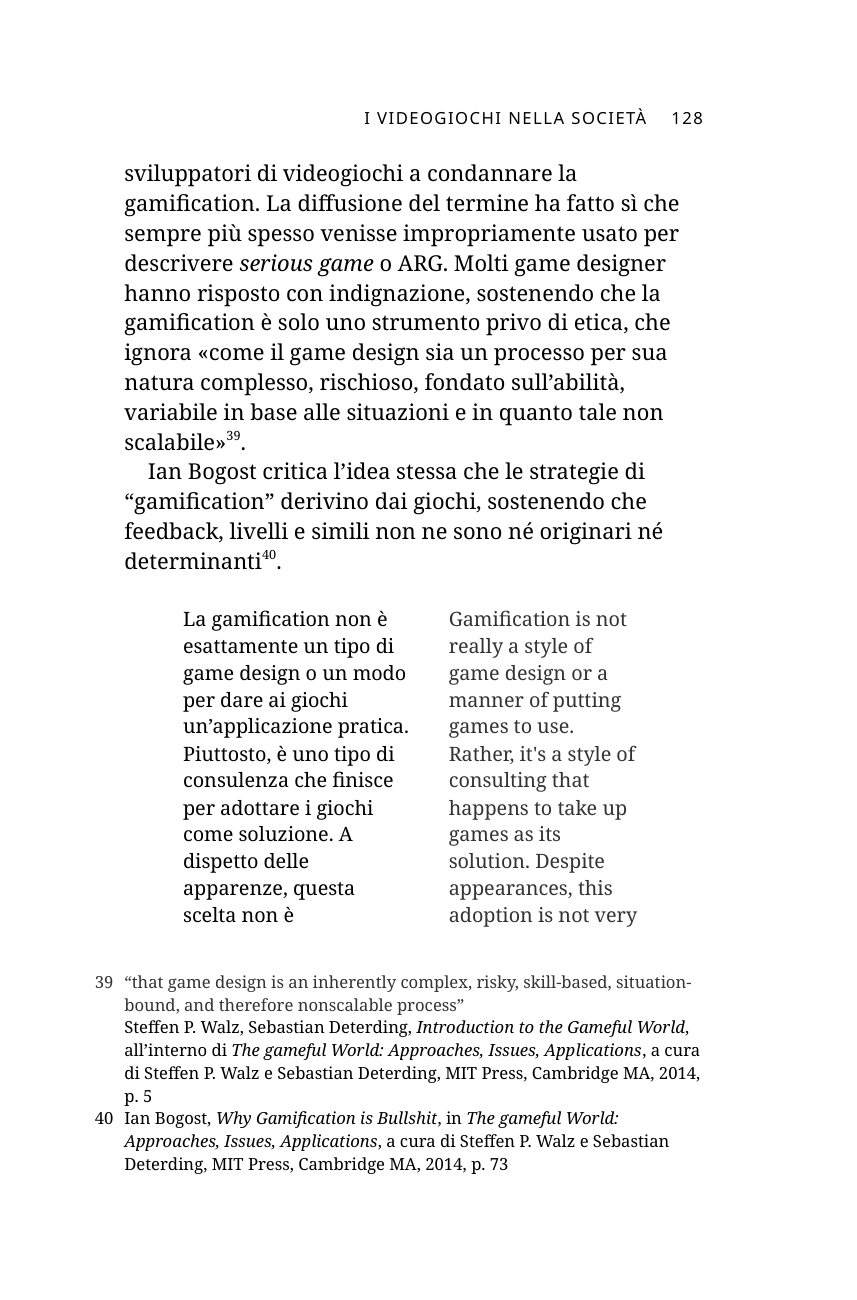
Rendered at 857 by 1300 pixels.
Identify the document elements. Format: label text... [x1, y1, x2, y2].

text Steffen P. Walz, Sebastian Deterding, Introduction to the Gameful World, all’interno di The gameful World: Approaches, Issues, Applications, a cura di Steffen P. Walz e Sebastian Deterding, MIT Press, Cambridge MA, 2014, p. 5 [94, 1016, 703, 1107]
text “that game design is an inherently complex, risky, skill-based, situation-bound, and therefore nonscalable process” [94, 971, 703, 1016]
text Ian Bogost, Why Gamification is Bullshit, in The gameful World: Approaches, Issues, Applications, a cura di Steffen P. Walz e Sebastian Deterding, MIT Press, Cambridge MA, 2014, p. 73 [94, 1107, 703, 1175]
table_header Gamification is not really a style of game design or a manner of putting games to use. Rather, it's a style of consulting that happens to take up games as its solution. Despite appearances, this adoption is not very [431, 576, 649, 934]
text sviluppatori di videogiochi a condannare la gamification. La diffusione del termine ha fatto sì che sempre più spesso venisse impropriamente usato per descrivere serious game o ARG. Molti game designer hanno risposto con indignazione, sostenendo che la gamification è solo uno strumento privo di etica, che ignora «come il game design sia un processo per sua natura complesso, rischioso, fondato sull’abilità, variabile in base alle situazioni e in quanto tale non scalabile». [124, 158, 703, 456]
table_header La gamification non è esattamente un tipo di game design o un modo per dare ai giochi un’applicazione pratica. Piuttosto, è uno tipo di consulenza che finisce per adottare i giochi come soluzione. A dispetto delle apparenze, questa scelta non è [177, 576, 431, 934]
text Ian Bogost critica l’idea stessa che le strategie di “gamification” derivino dai giochi, sostenendo che feedback, livelli e simili non ne sono né originari né determinanti. [124, 456, 703, 576]
